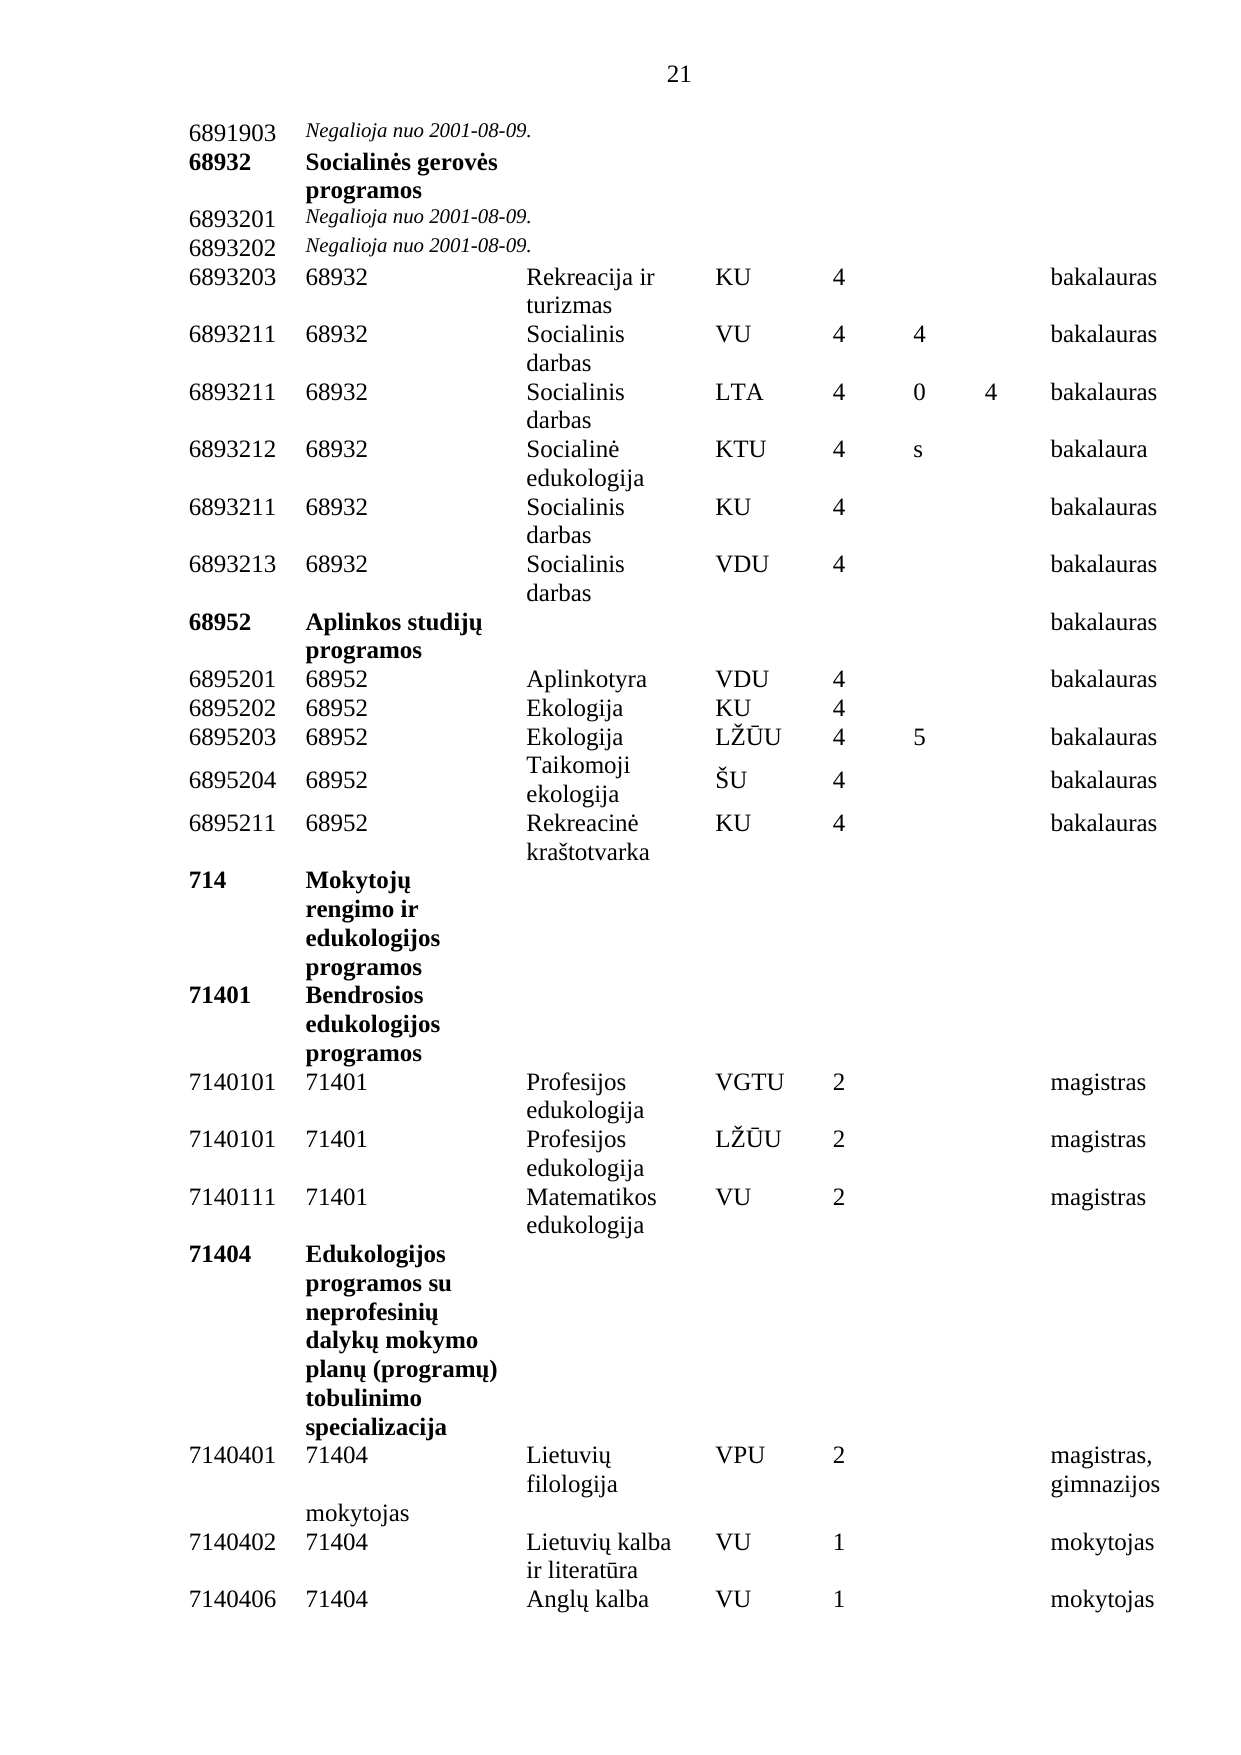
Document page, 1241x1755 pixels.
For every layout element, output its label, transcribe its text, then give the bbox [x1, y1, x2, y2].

table_cell bakalauras [1039, 377, 1197, 434]
table_cell 6895201 [177, 664, 294, 693]
table_cell [973, 693, 1039, 722]
table_cell VU [704, 1182, 821, 1239]
table_cell ŠU [704, 751, 821, 808]
table_cell [1197, 981, 1202, 1067]
table_cell [1202, 118, 1207, 147]
table_cell 68932 [294, 549, 515, 607]
table_cell 4 [821, 751, 902, 808]
table_cell [1202, 492, 1207, 549]
table_cell Socialinis darbas [515, 377, 704, 434]
table_cell Anglų kalba [515, 1584, 704, 1613]
table_cell [821, 607, 902, 664]
table_cell [973, 981, 1039, 1067]
table_cell [1202, 204, 1207, 233]
table_cell [515, 1498, 704, 1527]
table_cell [973, 549, 1039, 607]
table_cell Edukologijos programos su neprofesinių dalykų mokymo planų (programų) tobulinimo specializacija [294, 1239, 515, 1441]
table_cell [1039, 866, 1197, 981]
table_cell [1202, 808, 1207, 866]
table_cell 7140111 [177, 1182, 294, 1239]
table_cell [973, 722, 1039, 751]
table_cell [902, 664, 973, 693]
table_cell 68932 [294, 319, 515, 377]
table_cell 68952 [294, 664, 515, 693]
table_cell 68952 [294, 693, 515, 722]
table_cell bakalauras [1039, 722, 1197, 751]
table_cell [902, 1527, 973, 1584]
table_cell [1202, 1239, 1207, 1441]
table_cell Socialinis darbas [515, 492, 704, 549]
table_cell Profesijos edukologija [515, 1067, 704, 1124]
table_cell [177, 1498, 294, 1527]
table_cell 4 [821, 693, 902, 722]
table_cell [1039, 693, 1197, 722]
table_cell [902, 751, 973, 808]
table_cell [1197, 492, 1202, 549]
table_cell 4 [821, 722, 902, 751]
table_cell 6893203 [177, 262, 294, 319]
table_cell 714 [177, 866, 294, 981]
table_cell 0 [902, 377, 973, 434]
table_cell Negalioja nuo 2001-08-09. [294, 204, 1197, 233]
table_cell [1202, 751, 1207, 808]
table_cell [1197, 1441, 1202, 1498]
table_cell [902, 147, 973, 204]
table_cell VDU [704, 549, 821, 607]
table_cell Aplinkos studijų programos [294, 607, 515, 664]
table_cell [1197, 118, 1202, 147]
table_cell Socialinis darbas [515, 319, 704, 377]
table_cell [973, 492, 1039, 549]
table_cell [1039, 1498, 1197, 1527]
table_cell [973, 1067, 1039, 1124]
table_cell [1202, 607, 1207, 664]
table_cell [1197, 319, 1202, 377]
table_cell [902, 1124, 973, 1182]
table_cell magistras [1039, 1067, 1197, 1124]
table_cell [902, 607, 973, 664]
table_cell mokytojas [294, 1498, 515, 1527]
table_cell 7140401 [177, 1441, 294, 1498]
table_cell bakalauras [1039, 751, 1197, 808]
table_cell [973, 1527, 1039, 1584]
table_cell [902, 866, 973, 981]
table_cell [973, 147, 1039, 204]
table_cell KU [704, 492, 821, 549]
table_cell 4 [821, 262, 902, 319]
table_cell 71404 [294, 1527, 515, 1584]
table_cell [1202, 319, 1207, 377]
table_cell 68952 [294, 722, 515, 751]
table_cell [1197, 607, 1202, 664]
table_cell 4 [821, 434, 902, 492]
table_cell bakalauras [1039, 808, 1197, 866]
table_cell Negalioja nuo 2001-08-09. [294, 233, 1197, 262]
table_cell [1039, 147, 1197, 204]
table_cell [515, 981, 704, 1067]
table_cell [1197, 549, 1202, 607]
table_cell 7140101 [177, 1067, 294, 1124]
table_cell [1197, 1067, 1202, 1124]
table_cell [1197, 693, 1202, 722]
table_cell 2 [821, 1182, 902, 1239]
table_cell VDU [704, 664, 821, 693]
table_cell 5 [902, 722, 973, 751]
table_cell KTU [704, 434, 821, 492]
table_cell 4 [821, 808, 902, 866]
table_cell [1202, 693, 1207, 722]
table_cell [973, 751, 1039, 808]
table_cell [704, 981, 821, 1067]
table_cell 71404 [294, 1441, 515, 1498]
table_cell [821, 866, 902, 981]
table_cell s [902, 434, 973, 492]
table_cell [1197, 1527, 1202, 1584]
table_cell 6895204 [177, 751, 294, 808]
table_cell Socialinis darbas [515, 549, 704, 607]
table_cell [1197, 722, 1202, 751]
table_cell 7140406 [177, 1584, 294, 1613]
table_cell bakalauras [1039, 492, 1197, 549]
table_cell 2 [821, 1124, 902, 1182]
table_cell [704, 866, 821, 981]
table_cell Socialinės gerovės programos [294, 147, 515, 204]
table_cell 4 [821, 492, 902, 549]
table_cell [1039, 981, 1197, 1067]
table_cell 4 [973, 377, 1039, 434]
table_cell [902, 1182, 973, 1239]
table_cell [821, 1239, 902, 1441]
table_cell [973, 1584, 1039, 1613]
table_cell 71401 [294, 1182, 515, 1239]
table_cell [1197, 751, 1202, 808]
table_cell 4 [821, 549, 902, 607]
table_cell Taikomoji ekologija [515, 751, 704, 808]
table_cell KU [704, 693, 821, 722]
table_cell [1202, 722, 1207, 751]
table_cell 6893211 [177, 319, 294, 377]
table_cell [1197, 1182, 1202, 1239]
table_cell [1202, 233, 1207, 262]
table_cell 68952 [177, 607, 294, 664]
table_cell bakalauras [1039, 262, 1197, 319]
table_cell Bendrosios edukologijos programos [294, 981, 515, 1067]
table_cell [1197, 1498, 1202, 1527]
table_cell [973, 866, 1039, 981]
table_cell [1202, 1182, 1207, 1239]
table_cell Matematikos edukologija [515, 1182, 704, 1239]
table_cell Lietuvių kalba ir literatūra [515, 1527, 704, 1584]
table_cell 68932 [294, 377, 515, 434]
table_cell 68932 [294, 262, 515, 319]
table_cell Lietuvių filologija [515, 1441, 704, 1498]
table_cell 6893202 [177, 233, 294, 262]
table_cell [1197, 233, 1202, 262]
table_cell 68932 [294, 492, 515, 549]
table_cell Rekreacinė kraštotvarka [515, 808, 704, 866]
table_cell [704, 607, 821, 664]
table_cell 71401 [294, 1067, 515, 1124]
table_cell [902, 1441, 973, 1498]
table_cell 6895202 [177, 693, 294, 722]
table_cell [902, 1067, 973, 1124]
table_cell mokytojas [1039, 1527, 1197, 1584]
table_cell VU [704, 319, 821, 377]
table_cell 68932 [177, 147, 294, 204]
table_cell 71401 [177, 981, 294, 1067]
table_cell VU [704, 1527, 821, 1584]
table_cell [1197, 866, 1202, 981]
table_cell [821, 981, 902, 1067]
table_cell [1202, 1124, 1207, 1182]
table_cell [1202, 664, 1207, 693]
table_cell [1197, 377, 1202, 434]
table_cell [973, 1182, 1039, 1239]
table_cell LTA [704, 377, 821, 434]
table_cell 4 [821, 664, 902, 693]
table_cell [973, 664, 1039, 693]
table_cell 1 [821, 1584, 902, 1613]
table_cell [515, 147, 704, 204]
table_cell Negalioja nuo 2001-08-09. [294, 118, 1197, 147]
table_cell [1197, 1584, 1202, 1613]
table_cell [1202, 147, 1207, 204]
table_cell 6891903 [177, 118, 294, 147]
table_cell Aplinkotyra [515, 664, 704, 693]
table_cell [1197, 664, 1202, 693]
table_cell 6893211 [177, 492, 294, 549]
table_cell [973, 262, 1039, 319]
table_cell KU [704, 808, 821, 866]
table_cell [704, 1498, 821, 1527]
table_cell VU [704, 1584, 821, 1613]
table_cell [902, 808, 973, 866]
table_cell [973, 434, 1039, 492]
table_cell Profesijos edukologija [515, 1124, 704, 1182]
table_cell Ekologija [515, 722, 704, 751]
table_cell 71404 [294, 1584, 515, 1613]
table_cell 2 [821, 1067, 902, 1124]
table_cell [821, 147, 902, 204]
table_cell Rekreacija ir turizmas [515, 262, 704, 319]
table_cell [515, 866, 704, 981]
table_cell [821, 1498, 902, 1527]
table_cell 6893211 [177, 377, 294, 434]
table_cell [515, 1239, 704, 1441]
table_cell bakalauras [1039, 664, 1197, 693]
table_cell [902, 1239, 973, 1441]
table_cell 6893213 [177, 549, 294, 607]
table_cell [973, 319, 1039, 377]
table_cell 68932 [294, 434, 515, 492]
table_cell [704, 1239, 821, 1441]
table_cell [973, 607, 1039, 664]
table_cell 7140101 [177, 1124, 294, 1182]
table_cell [1197, 434, 1202, 492]
table_cell magistras [1039, 1182, 1197, 1239]
table_cell [1197, 147, 1202, 204]
table_cell [1202, 1527, 1207, 1584]
table_cell magistras [1039, 1124, 1197, 1182]
table_cell [1197, 204, 1202, 233]
table_cell [902, 492, 973, 549]
table_cell 2 [821, 1441, 902, 1498]
table_cell [902, 1498, 973, 1527]
table_cell [1202, 1441, 1207, 1498]
table_cell [1202, 262, 1207, 319]
table_cell VGTU [704, 1067, 821, 1124]
table_cell 6893212 [177, 434, 294, 492]
table_cell [1197, 1124, 1202, 1182]
table_cell Mokytojų rengimo ir edukologijos programos [294, 866, 515, 981]
table_cell [1202, 434, 1207, 492]
table_cell [973, 808, 1039, 866]
table_cell [1197, 1239, 1202, 1441]
table_cell 6893201 [177, 204, 294, 233]
table_cell Socialinė edukologija [515, 434, 704, 492]
table_cell Ekologija [515, 693, 704, 722]
table_cell 7140402 [177, 1527, 294, 1584]
table_cell [973, 1441, 1039, 1498]
table_cell 68952 [294, 808, 515, 866]
table_cell 71401 [294, 1124, 515, 1182]
table_cell bakalauras [1039, 319, 1197, 377]
table_cell [515, 607, 704, 664]
table_cell 71404 [177, 1239, 294, 1441]
table_cell [902, 262, 973, 319]
table_cell bakalaura [1039, 434, 1197, 492]
table_cell 6895211 [177, 808, 294, 866]
table_cell [973, 1124, 1039, 1182]
table_cell 6895203 [177, 722, 294, 751]
table_cell 4 [821, 319, 902, 377]
table_cell 68952 [294, 751, 515, 808]
table_cell [1202, 1498, 1207, 1527]
table_cell [1197, 262, 1202, 319]
table_cell [1202, 549, 1207, 607]
table_cell [1202, 1584, 1207, 1613]
table_cell KU [704, 262, 821, 319]
table_cell [1202, 866, 1207, 981]
table_cell bakalauras [1039, 549, 1197, 607]
table_cell [973, 1498, 1039, 1527]
table_cell [902, 549, 973, 607]
table_cell 4 [902, 319, 973, 377]
table_cell [973, 1239, 1039, 1441]
table_cell LŽŪU [704, 1124, 821, 1182]
table_cell [902, 693, 973, 722]
table_cell [902, 981, 973, 1067]
table_cell [1039, 1239, 1197, 1441]
table_cell [902, 1584, 973, 1613]
table_cell [1202, 377, 1207, 434]
table_cell magistras, gimnazijos [1039, 1441, 1197, 1498]
table_cell 4 [821, 377, 902, 434]
table_cell bakalauras [1039, 607, 1197, 664]
table_cell [1197, 808, 1202, 866]
table_cell 1 [821, 1527, 902, 1584]
table_cell [704, 147, 821, 204]
table_cell VPU [704, 1441, 821, 1498]
table_cell mokytojas [1039, 1584, 1197, 1613]
table_cell LŽŪU [704, 722, 821, 751]
table_cell [1202, 981, 1207, 1067]
table_cell [1202, 1067, 1207, 1124]
